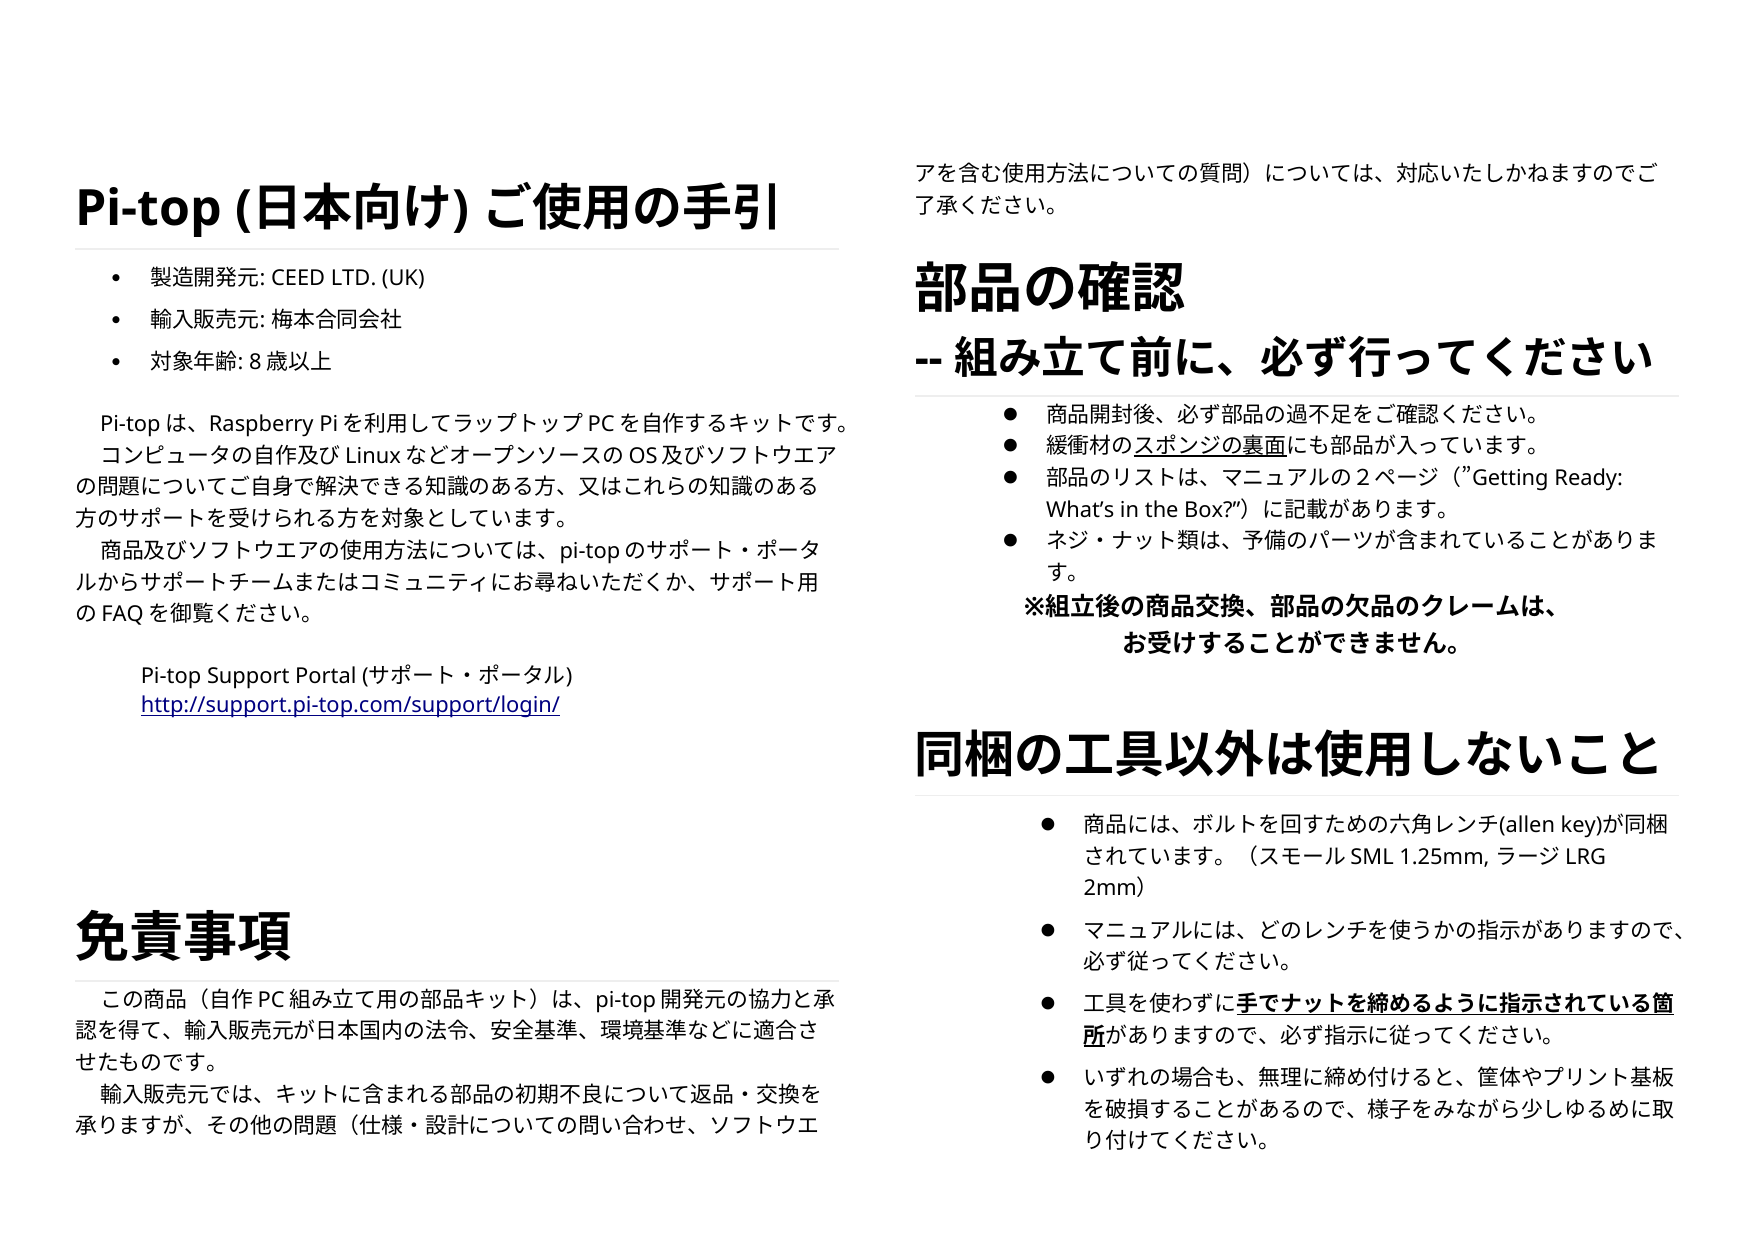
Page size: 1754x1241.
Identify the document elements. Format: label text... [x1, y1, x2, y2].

text 免責事項 [75, 893, 839, 980]
list いずれの場合も、無理に締め付けると、筐体やプリント基板を破損することがあるので、様子をみながら少しゆるめに取り付けてください。 [1039, 1060, 1679, 1155]
list 商品開封後、必ず部品の過不足をご確認ください。 [1002, 397, 1679, 428]
list 製造開発元: CEED LTD. (UK) [112, 260, 839, 292]
list ネジ・ナット類は、予備のパーツが含まれていることがあります。 [1002, 523, 1679, 587]
text ※組立後の商品交換、部品の欠品のクレームは、 お受けすることができません。 [914, 587, 1679, 659]
list 工具を使わずに手でナットを締めるように指示されている箇所がありますので、必ず指示に従ってください。 [1039, 986, 1679, 1050]
text Pi-top (日本向け) ご使用の手引 [75, 167, 839, 248]
text 同梱の工具以外は使用しないこと [914, 714, 1679, 796]
list マニュアルには、どのレンチを使うかの指示がありますので、必ず従ってください。 [1039, 913, 1679, 976]
list 部品のリストは、マニュアルの２ページ（”Getting Ready: What’s in the Box?”）に記載があります。 [1002, 460, 1679, 523]
text Pi-topは、Raspberry Piを利用してラップトップPCを自作するキットです。 [75, 406, 839, 438]
text コンピュータの自作及びLinuxなどオープンソースのOS及びソフトウエアの問題についてご自身で解決できる知識のある方、又はこれらの知識のある方のサポートを受けられる方を対象としています。 [75, 438, 839, 533]
list 緩衝材のスポンジの裏面にも部品が入っています。 [1002, 428, 1679, 460]
list 対象年齢: 8歳以上 [112, 344, 839, 376]
text この商品（自作PC組み立て用の部品キット）は、pi-top開発元の協力と承認を得て、輸入販売元が日本国内の法令、安全基準、環境基準などに適合させたものです。 [75, 982, 839, 1077]
text 部品の確認 -- 組み立て前に、必ず行ってください [914, 245, 1679, 397]
text アを含む使用方法についての質問）については、対応いたしかねますのでご了承ください。 [914, 156, 1679, 220]
text Pi-top Support Portal (サポート・ポータル) http://support.pi-top.com/support/login/ [141, 658, 839, 719]
list 商品には、ボルトを回すための六角レンチ(allen key)が同梱されています。（スモールSML 1.25mm, ラージLRG 2mm） [1039, 807, 1679, 902]
text 輸入販売元では、キットに含まれる部品の初期不良について返品・交換を承りますが、その他の問題（仕様・設計についての問い合わせ、ソフトウエ [75, 1077, 839, 1140]
list 輸入販売元: 梅本合同会社 [112, 302, 839, 334]
text 商品及びソフトウエアの使用方法については、pi-topのサポート・ポータルからサポートチームまたはコミュニティにお尋ねいただくか、サポート用のFAQを御覧ください。 [75, 533, 839, 628]
